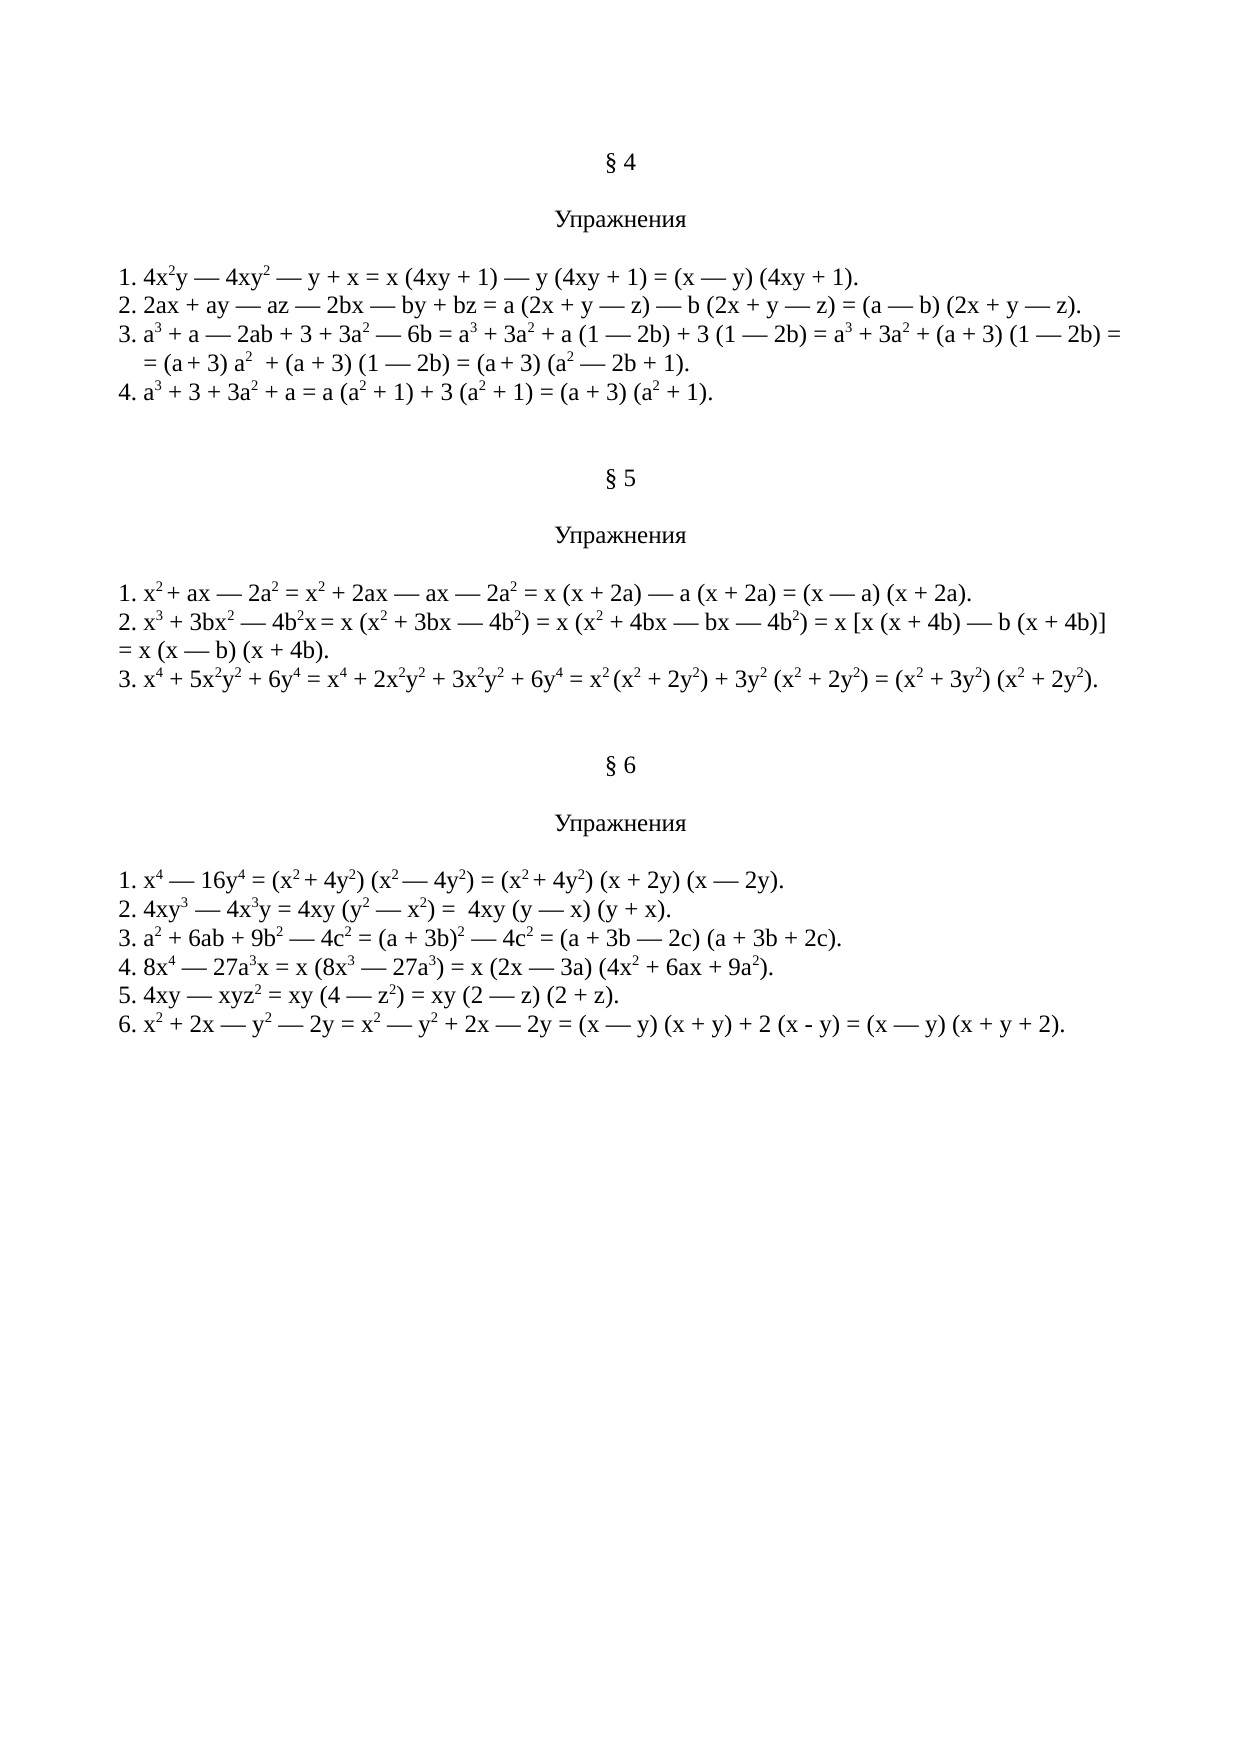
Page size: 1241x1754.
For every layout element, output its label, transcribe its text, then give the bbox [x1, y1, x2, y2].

text 2. x3 + 3bx2 — 4b2x = x (x2 + 3bx — 4b2) = x (x2 + 4bx — bx — 4b2) = x [x (x + 4b) — b (x + 4b)] = x (x — b) (x + 4b). [118, 607, 1122, 664]
text 3. x4 + 5x2y2 + 6y4 = x4 + 2x2y2 + 3x2y2 + 6y4 = x2 (x2 + 2y2) + 3y2 (x2 + 2y2) = (x2 + 3y2) (x2 + 2y2). [118, 664, 1122, 693]
text 1. x4 — 16y4 = (x2 + 4y2) (x2 — 4y2) = (x2 + 4y2) (x + 2y) (x — 2y). [118, 866, 1122, 894]
text § 6 [118, 751, 1122, 779]
text 2. 2ax + ay — az — 2bx — by + bz = a (2x + y — z) — b (2x + y — z) = (a — b) (2x + y — z). [118, 291, 1122, 319]
text 6. x2 + 2x — y2 — 2y = x2 — y2 + 2x — 2y = (x — y) (x + y) + 2 (x - y) = (x — y) (x + y + 2). [118, 1009, 1122, 1038]
text 2. 4xy3 — 4x3y = 4xy (y2 — x2) = 4xy (y — x) (y + x). [118, 894, 1122, 923]
text 3. a3 + a — 2ab + 3 + 3a2 — 6b = a3 + 3a2 + a (1 — 2b) + 3 (1 — 2b) = a3 + 3a2 + (a + 3) (1 — 2b) = [118, 319, 1122, 348]
text 4. a3 + 3 + 3a2 + a = a (a2 + 1) + 3 (a2 + 1) = (a + 3) (a2 + 1). [118, 377, 1122, 406]
text Упражнения [118, 808, 1122, 837]
text § 4 [118, 147, 1122, 176]
text 4. 8x4 — 27a3x = x (8x3 — 27a3) = x (2x — 3a) (4x2 + 6ax + 9a2). [118, 952, 1122, 981]
text 5. 4xy — xyz2 = xy (4 — z2) = xy (2 — z) (2 + z). [118, 981, 1122, 1009]
text 1. 4x2y — 4xy2 — y + x = x (4xy + 1) — y (4xy + 1) = (x — y) (4xy + 1). [118, 262, 1122, 291]
text Упражнения [118, 521, 1122, 549]
text 3. a2 + 6ab + 9b2 — 4c2 = (a + 3b)2 — 4c2 = (a + 3b — 2c) (a + 3b + 2c). [118, 923, 1122, 952]
text Упражнения [118, 204, 1122, 233]
text 1. x2 + ax — 2a2 = x2 + 2ax — ax — 2a2 = x (x + 2a) — a (x + 2a) = (x — a) (x + 2a). [118, 578, 1122, 607]
text = (a + 3) a2 + (a + 3) (1 — 2b) = (a + 3) (a2 — 2b + 1). [118, 348, 1122, 377]
text § 5 [118, 463, 1122, 492]
